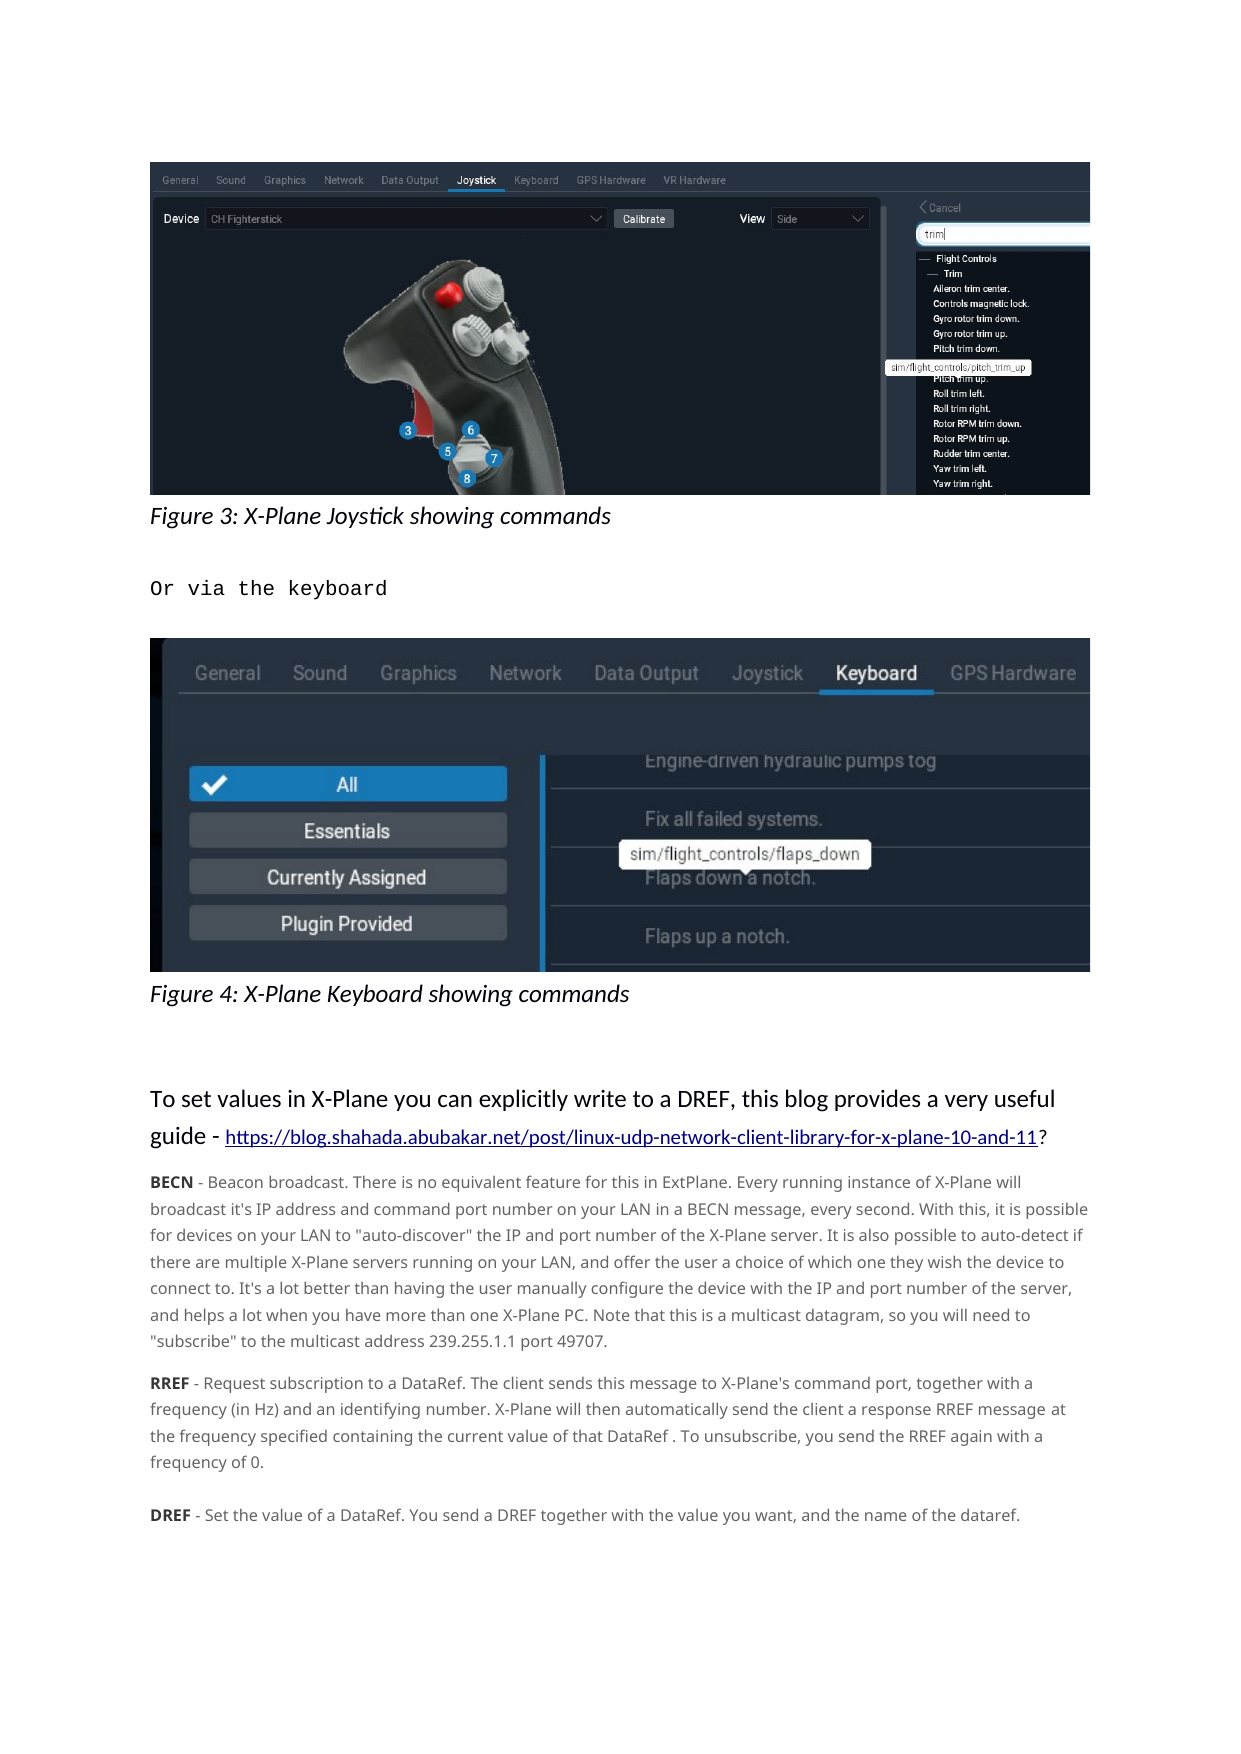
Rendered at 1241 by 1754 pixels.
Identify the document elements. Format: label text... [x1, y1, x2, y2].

text BECN - Beacon broadcast. There is no equivalent feature for this in ExtPlane. Every running instance of X-Plane will broadcast it's IP address and command port number on your LAN in a BECN message, every second. With this, it is possible for devices on your LAN to "auto-discover" the IP and port number of the X-Plane server. It is also possible to auto-detect if there are multiple X-Plane servers running on your LAN, and offer the user a choice of which one they wish the device to connect to. It's a lot better than having the user manually configure the device with the IP and port number of the server, and helps a lot when you have more than one X-Plane PC. Note that this is a multicast datagram, so you will need to "subscribe" to the multicast address 239.255.1.1 port 49707. [150, 1171, 1090, 1353]
text Or via the keyboard [150, 578, 1090, 602]
picture [150, 162, 1091, 495]
text To set values in X-Plane you can explicitly write to a DREF, this blog provides a very useful guide - https://blog.shahada.abubakar.net/post/linux-udp-network-client-library-for-x-plane-10-and-11? [150, 1083, 1090, 1151]
picture [150, 638, 1091, 972]
text Figure 3: X-Plane Joystick showing commands [150, 495, 1090, 531]
text Figure 4: X-Plane Keyboard showing commands [150, 972, 1090, 1009]
text RREF - Request subscription to a DataRef. The client sends this message to X-Plane's command port, together with a frequency (in Hz) and an identifying number. X-Plane will then automatically send the client a response RREF message at the frequency specified containing the current value of that DataRef . To unsubscribe, you send the RREF again with a frequency of 0. [150, 1372, 1090, 1473]
text DREF - Set the value of a DataRef. You send a DREF together with the value you want, and the name of the dataref. [150, 1504, 1090, 1527]
